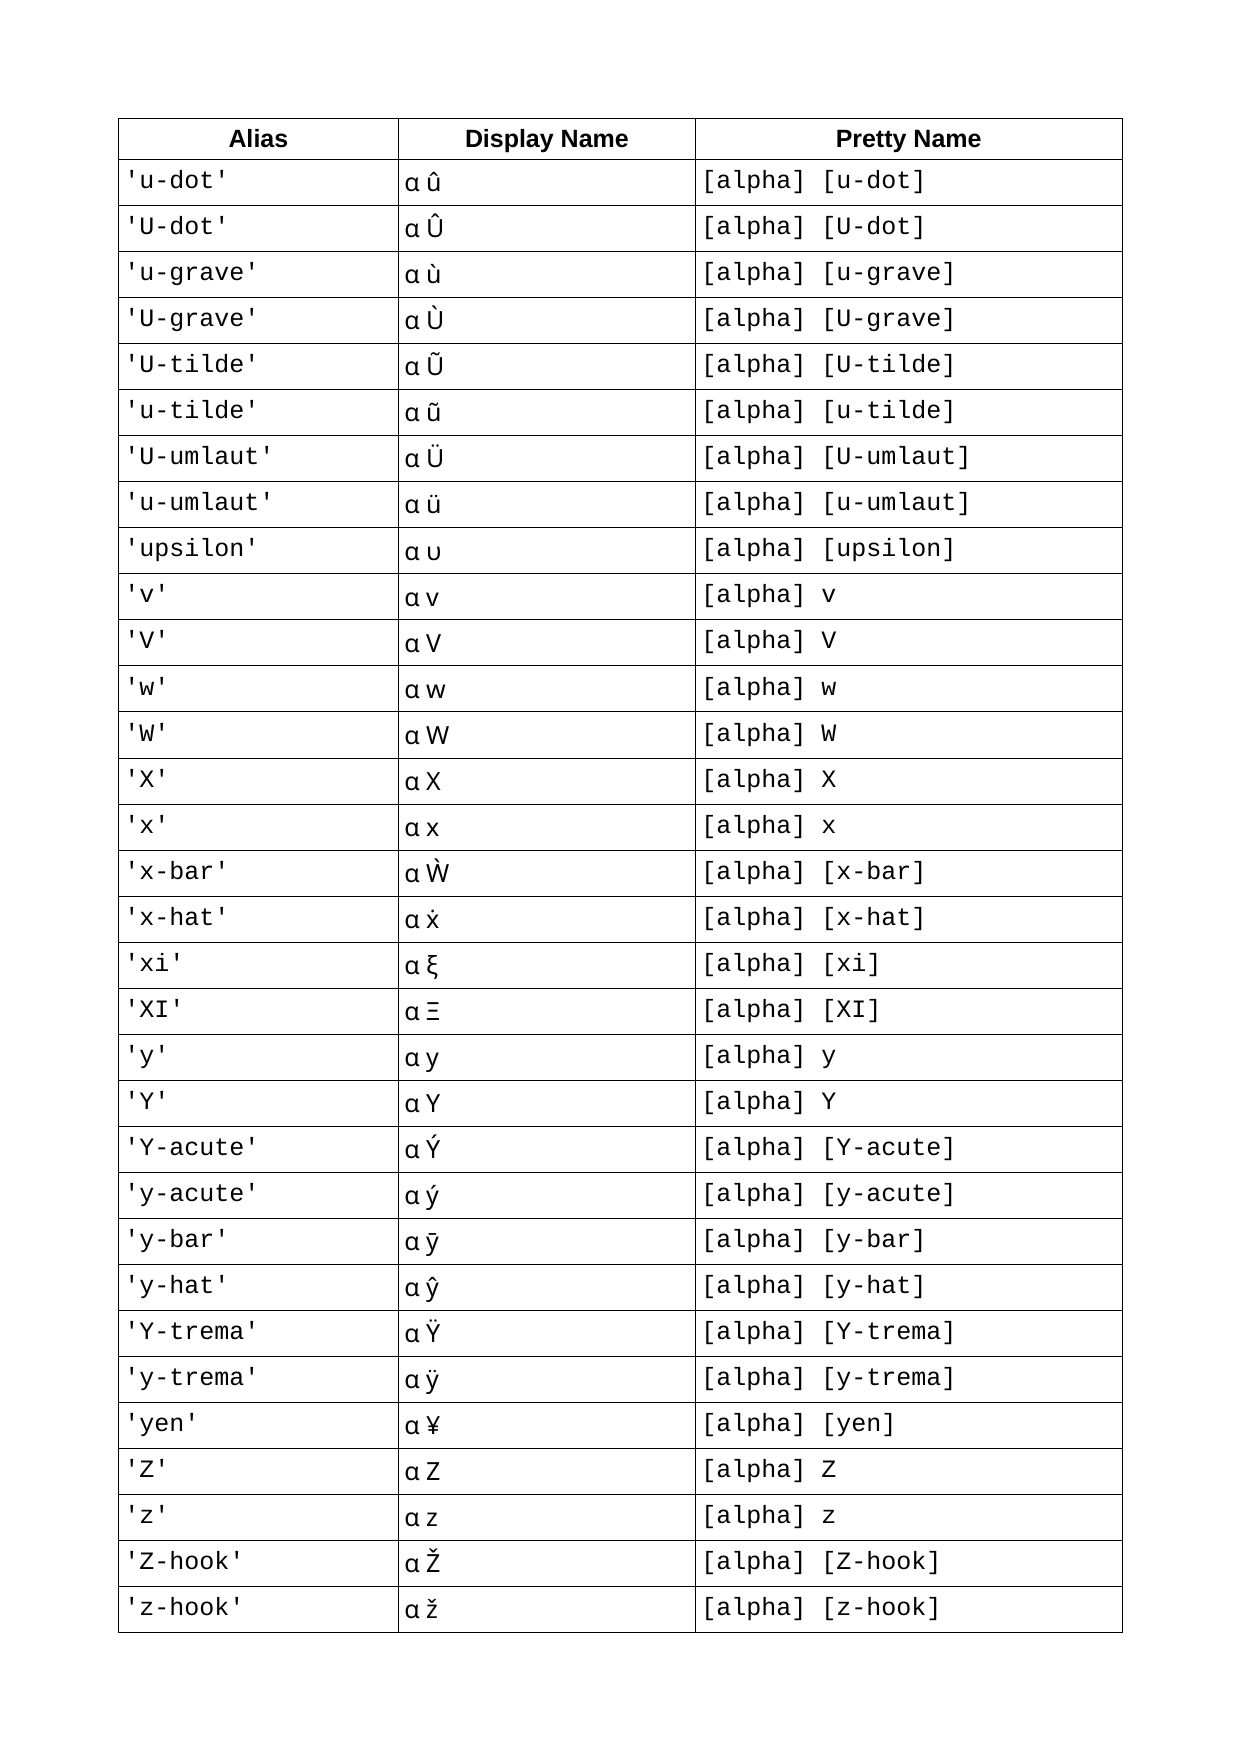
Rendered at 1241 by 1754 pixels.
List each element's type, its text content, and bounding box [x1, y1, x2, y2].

table_cell [alpha] z [696, 1495, 1122, 1540]
table_cell α ȳ [399, 1219, 695, 1264]
table_cell [alpha] V [696, 620, 1122, 665]
table_cell [alpha] Z [696, 1449, 1122, 1494]
table_cell 'z-hook' [119, 1587, 398, 1632]
table_cell α X [399, 759, 695, 803]
table_cell [alpha] w [696, 666, 1122, 711]
table_cell α ŷ [399, 1265, 695, 1310]
table_header Alias [119, 119, 398, 159]
table_cell [alpha] x [696, 805, 1122, 849]
table_cell [alpha] [u-tilde] [696, 390, 1122, 435]
table_cell [alpha] Y [696, 1081, 1122, 1126]
table_cell α Ý [399, 1127, 695, 1172]
table_cell 'U-dot' [119, 206, 398, 251]
table_cell [alpha] X [696, 759, 1122, 803]
table_cell α ù [399, 252, 695, 297]
table_cell 'Y' [119, 1081, 398, 1126]
table_cell [alpha] [y-trema] [696, 1357, 1122, 1402]
table_cell α ¥ [399, 1403, 695, 1448]
table_cell α ξ [399, 943, 695, 988]
table_header Pretty Name [696, 119, 1122, 159]
table_cell α Û [399, 206, 695, 251]
table_cell [alpha] W [696, 712, 1122, 757]
table_cell [alpha] [U-grave] [696, 298, 1122, 343]
table_cell [alpha] [u-umlaut] [696, 482, 1122, 527]
table_cell 'y-acute' [119, 1173, 398, 1218]
table_cell [alpha] [U-umlaut] [696, 436, 1122, 481]
table_cell α υ [399, 528, 695, 573]
table_cell 'x' [119, 805, 398, 849]
table_cell α x [399, 805, 695, 849]
table_cell 'z' [119, 1495, 398, 1540]
table_cell α W [399, 712, 695, 757]
table_cell α Y [399, 1081, 695, 1126]
table_cell [alpha] [yen] [696, 1403, 1122, 1448]
table_cell 'w' [119, 666, 398, 711]
table_cell 'V' [119, 620, 398, 665]
table_cell α v [399, 574, 695, 619]
table_cell 'Y-trema' [119, 1311, 398, 1356]
table_cell 'xi' [119, 943, 398, 988]
table_cell 'u-umlaut' [119, 482, 398, 527]
table_cell α ũ [399, 390, 695, 435]
table_cell α V [399, 620, 695, 665]
table_cell 'Z' [119, 1449, 398, 1494]
table_cell 'U-grave' [119, 298, 398, 343]
table_cell 'u-tilde' [119, 390, 398, 435]
table_cell 'y-bar' [119, 1219, 398, 1264]
table_cell α Z [399, 1449, 695, 1494]
table_cell [alpha] [upsilon] [696, 528, 1122, 573]
table_cell [alpha] [xi] [696, 943, 1122, 988]
table_header Display Name [399, 119, 695, 159]
table_cell [alpha] [Y-trema] [696, 1311, 1122, 1356]
table_cell [alpha] [Y-acute] [696, 1127, 1122, 1172]
table_cell [alpha] [U-dot] [696, 206, 1122, 251]
table_cell [alpha] [y-hat] [696, 1265, 1122, 1310]
table_cell 'x-hat' [119, 897, 398, 942]
table_cell [alpha] v [696, 574, 1122, 619]
table_cell 'x-bar' [119, 851, 398, 896]
table_cell 'U-tilde' [119, 344, 398, 389]
table_cell α y [399, 1035, 695, 1080]
table_cell 'X' [119, 759, 398, 803]
table_cell 'y-trema' [119, 1357, 398, 1402]
table_cell 'upsilon' [119, 528, 398, 573]
table_cell 'XI' [119, 989, 398, 1034]
table_cell α Ẁ [399, 851, 695, 896]
table_cell α Ž [399, 1541, 695, 1586]
table_cell α ž [399, 1587, 695, 1632]
table_cell [alpha] [XI] [696, 989, 1122, 1034]
table_cell 'u-dot' [119, 160, 398, 205]
table_cell 'U-umlaut' [119, 436, 398, 481]
table_cell 'u-grave' [119, 252, 398, 297]
table_cell α Ÿ [399, 1311, 695, 1356]
table_cell [alpha] [u-grave] [696, 252, 1122, 297]
table_cell [alpha] [x-hat] [696, 897, 1122, 942]
table_cell α ÿ [399, 1357, 695, 1402]
table_cell [alpha] [x-bar] [696, 851, 1122, 896]
table_cell [alpha] [z-hook] [696, 1587, 1122, 1632]
table_cell 'W' [119, 712, 398, 757]
table_cell 'v' [119, 574, 398, 619]
table_cell α w [399, 666, 695, 711]
table_cell α û [399, 160, 695, 205]
table_cell [alpha] [u-dot] [696, 160, 1122, 205]
table_cell α Ü [399, 436, 695, 481]
table_cell 'yen' [119, 1403, 398, 1448]
table_cell [alpha] [Z-hook] [696, 1541, 1122, 1586]
table_cell α ý [399, 1173, 695, 1218]
table_cell [alpha] y [696, 1035, 1122, 1080]
table_cell α ẋ [399, 897, 695, 942]
table_cell 'Y-acute' [119, 1127, 398, 1172]
table_cell α Ũ [399, 344, 695, 389]
table_cell α z [399, 1495, 695, 1540]
table_cell α Ù [399, 298, 695, 343]
table_cell 'Z-hook' [119, 1541, 398, 1586]
table_cell α Ξ [399, 989, 695, 1034]
table_cell [alpha] [y-bar] [696, 1219, 1122, 1264]
table_cell [alpha] [y-acute] [696, 1173, 1122, 1218]
table_cell α ü [399, 482, 695, 527]
table_cell [alpha] [U-tilde] [696, 344, 1122, 389]
table_cell 'y-hat' [119, 1265, 398, 1310]
table_cell 'y' [119, 1035, 398, 1080]
